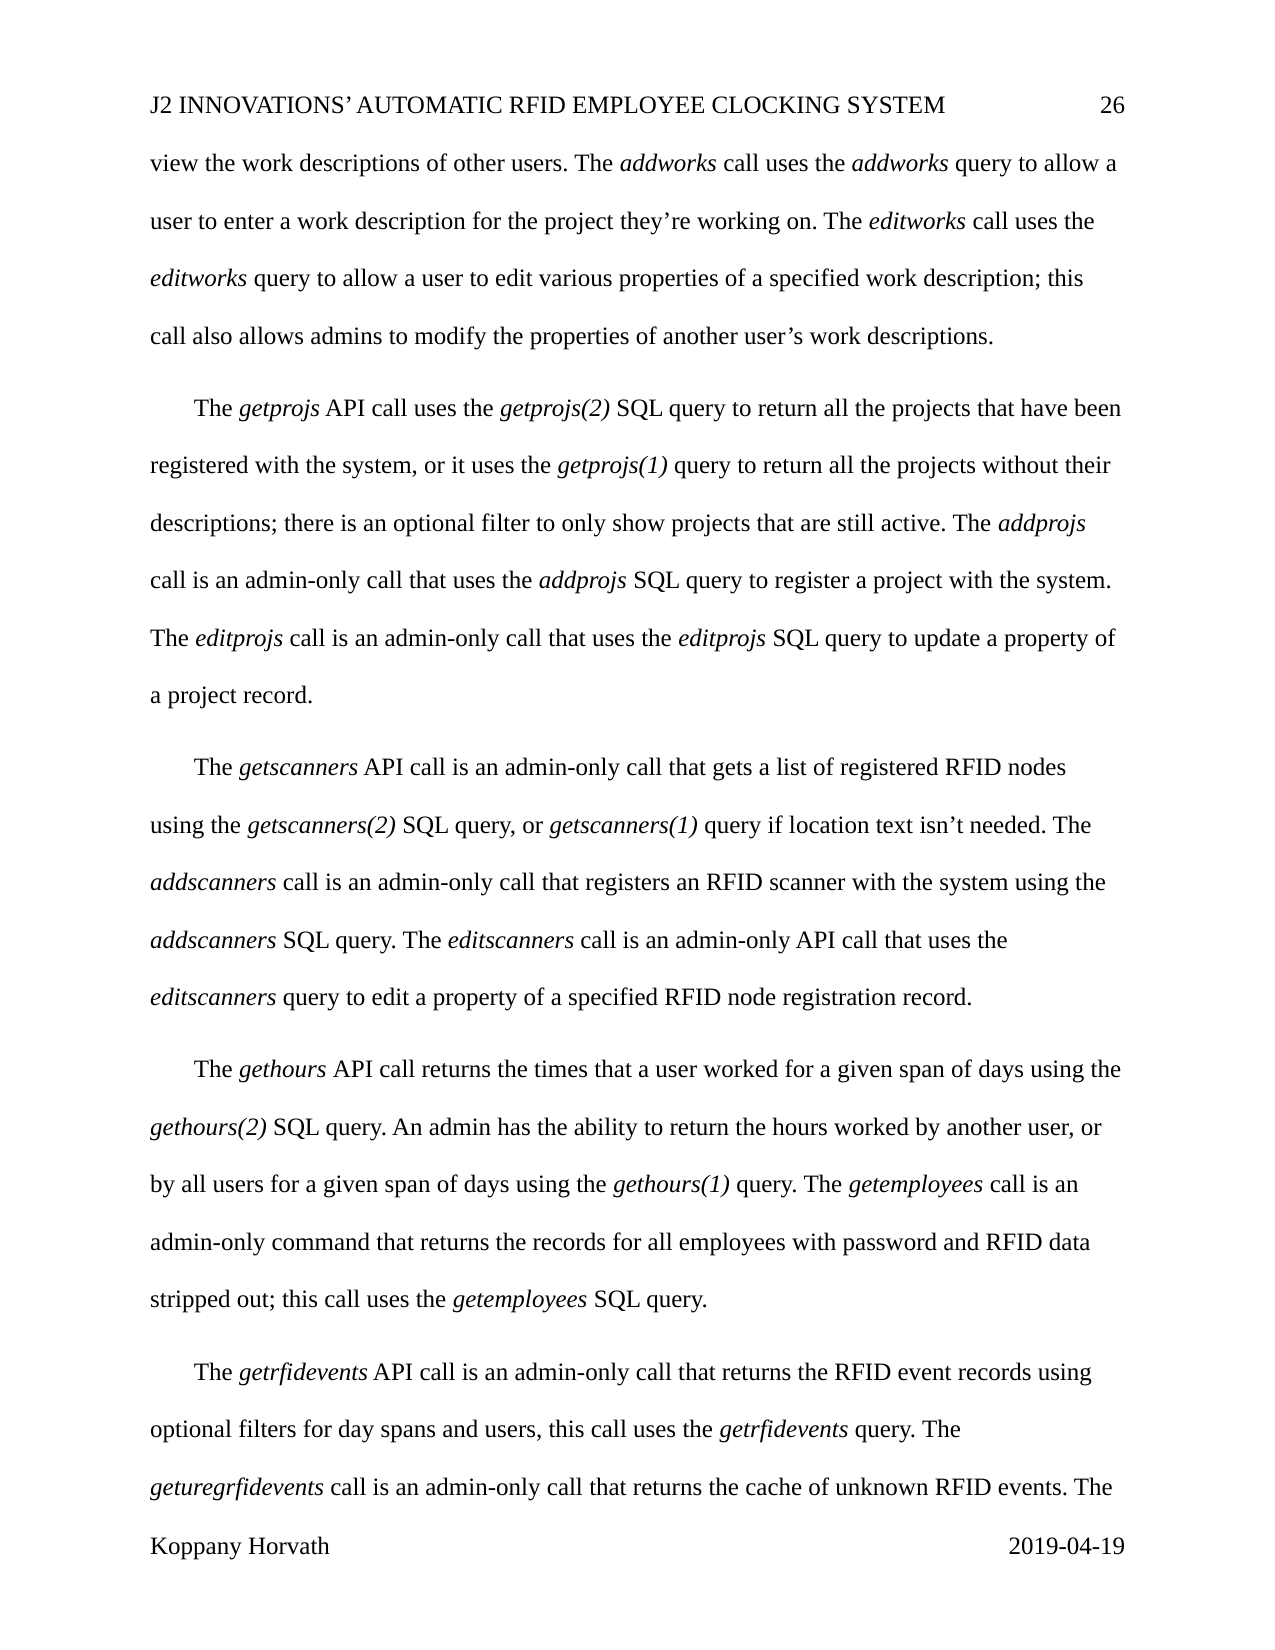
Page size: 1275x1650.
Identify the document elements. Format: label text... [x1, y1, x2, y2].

text view the work descriptions of other users. The addworks call uses the addworks query to allow a user to enter a work description for the project they’re working on. The editworks call uses the editworks query to allow a user to edit various properties of a specified work description; this call also allows admins to modify the properties of another user’s work descriptions. [150, 148, 1125, 349]
text The getprojs API call uses the getprojs(2) SQL query to return all the projects that have been registered with the system, or it uses the getprojs(1) query to return all the projects without their descriptions; there is an optional filter to only show projects that are still active. The addprojs call is an admin-only call that uses the addprojs SQL query to register a project with the system. The editprojs call is an admin-only call that uses the editprojs SQL query to update a property of a project record. [150, 393, 1125, 709]
text The getscanners API call is an admin-only call that gets a list of registered RFID nodes using the getscanners(2) SQL query, or getscanners(1) query if location text isn’t needed. The addscanners call is an admin-only call that registers an RFID scanner with the system using the addscanners SQL query. The editscanners call is an admin-only API call that uses the editscanners query to edit a property of a specified RFID node registration record. [150, 752, 1125, 1011]
text The gethours API call returns the times that a user worked for a given span of days using the gethours(2) SQL query. An admin has the ability to return the hours worked by another user, or by all users for a given span of days using the gethours(1) query. The getemployees call is an admin-only command that returns the records for all employees with password and RFID data stripped out; this call uses the getemployees SQL query. [150, 1054, 1125, 1313]
text The getrfidevents API call is an admin-only call that returns the RFID event records using optional filters for day spans and users, this call uses the getrfidevents query. The geturegrfidevents call is an admin-only call that returns the cache of unknown RFID events. The [150, 1357, 1125, 1500]
